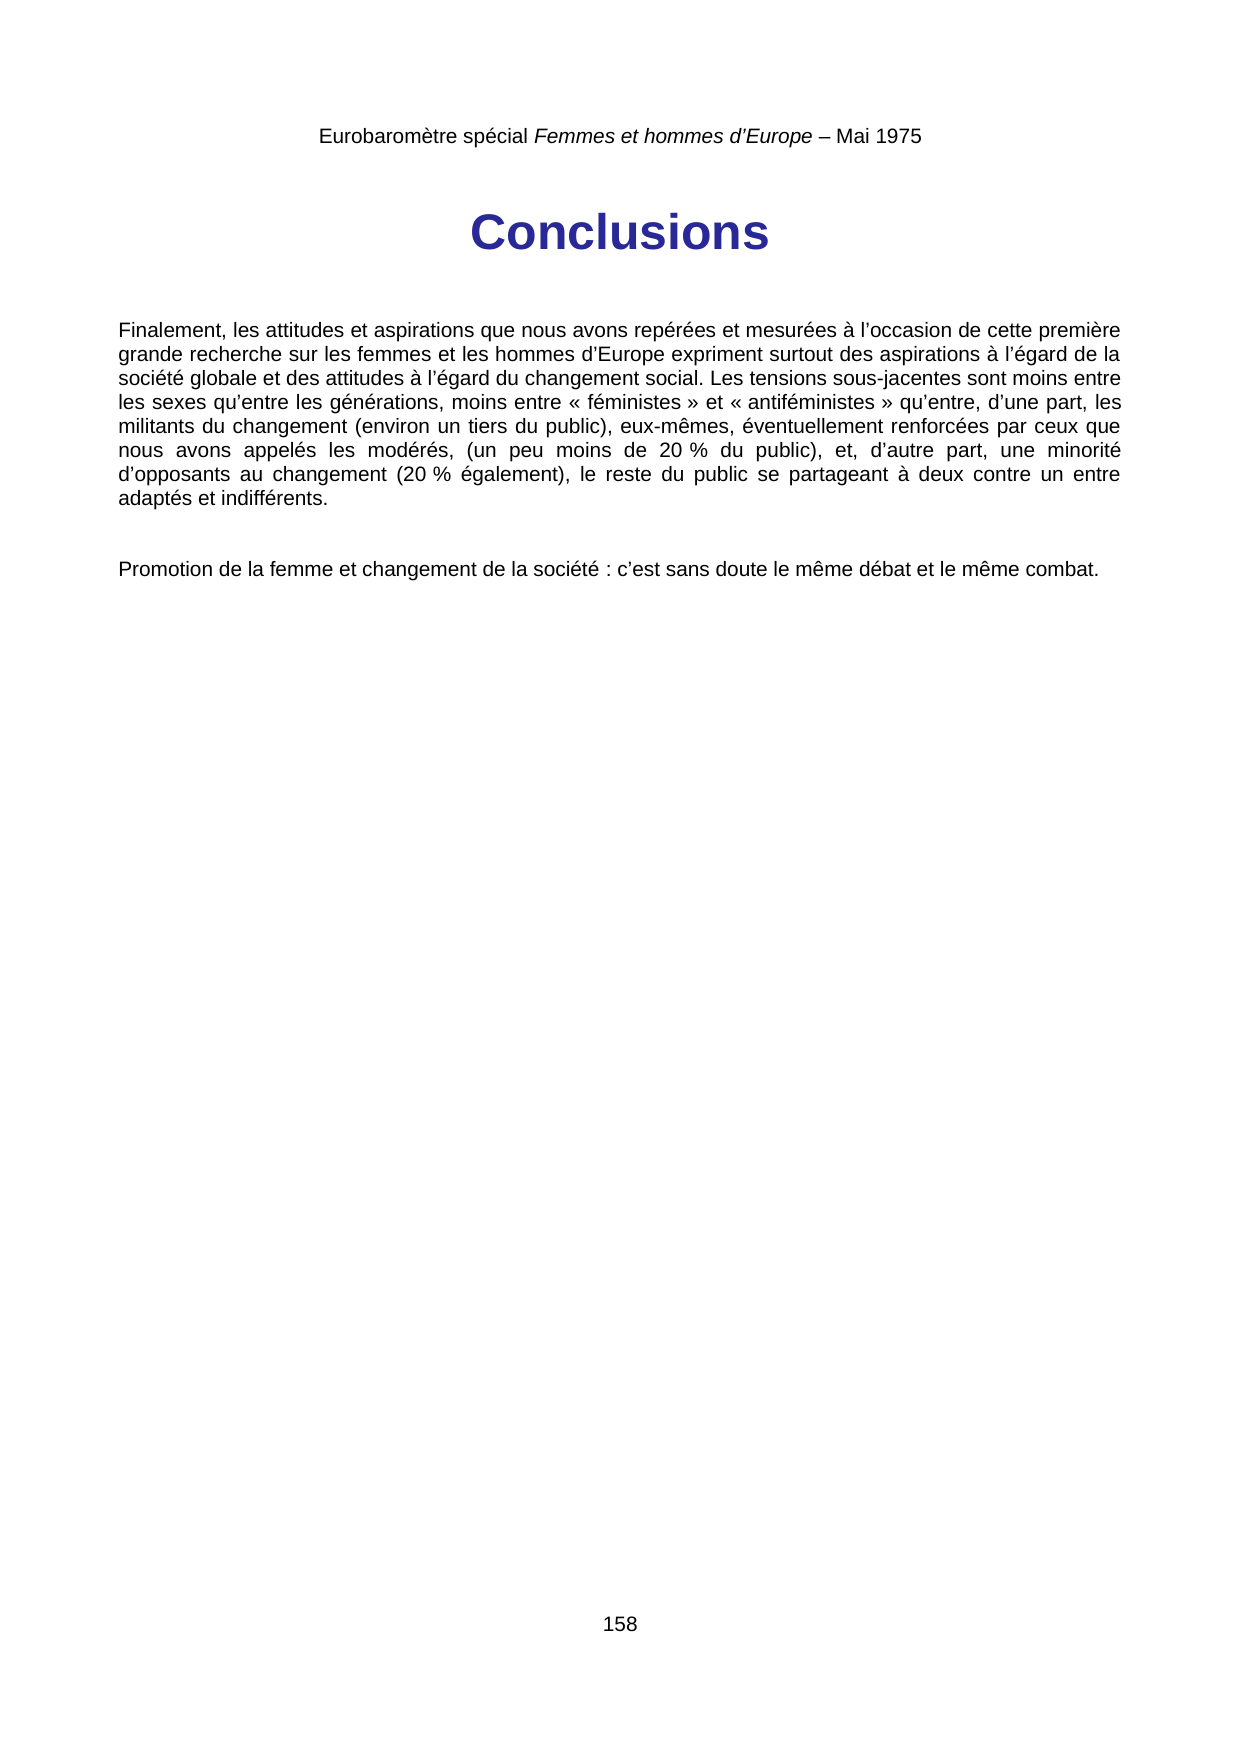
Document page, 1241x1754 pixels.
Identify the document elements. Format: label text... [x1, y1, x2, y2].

text Promotion de la femme et changement de la société : c’est sans doute le même débat et le même combat. [118, 557, 1122, 581]
subtitle Conclusions [118, 202, 1122, 260]
text Finalement, les attitudes et aspirations que nous avons repérées et mesurées à l’occasion de cette première grande recherche sur les femmes et les hommes d’Europe expriment surtout des aspirations à l’égard de la société globale et des attitudes à l’égard du changement social. Les tensions sous-jacentes sont moins entre les sexes qu’entre les générations, moins entre « féministes » et « antiféministes » qu’entre, d’une part, les militants du changement (environ un tiers du public), eux-mêmes, éventuellement renforcées par ceux que nous avons appelés les modérés, (un peu moins de 20 % du public), et, d’autre part, une minorité d’opposants au changement (20 % également), le reste du public se partageant à deux contre un entre adaptés et indifférents. [118, 318, 1122, 509]
